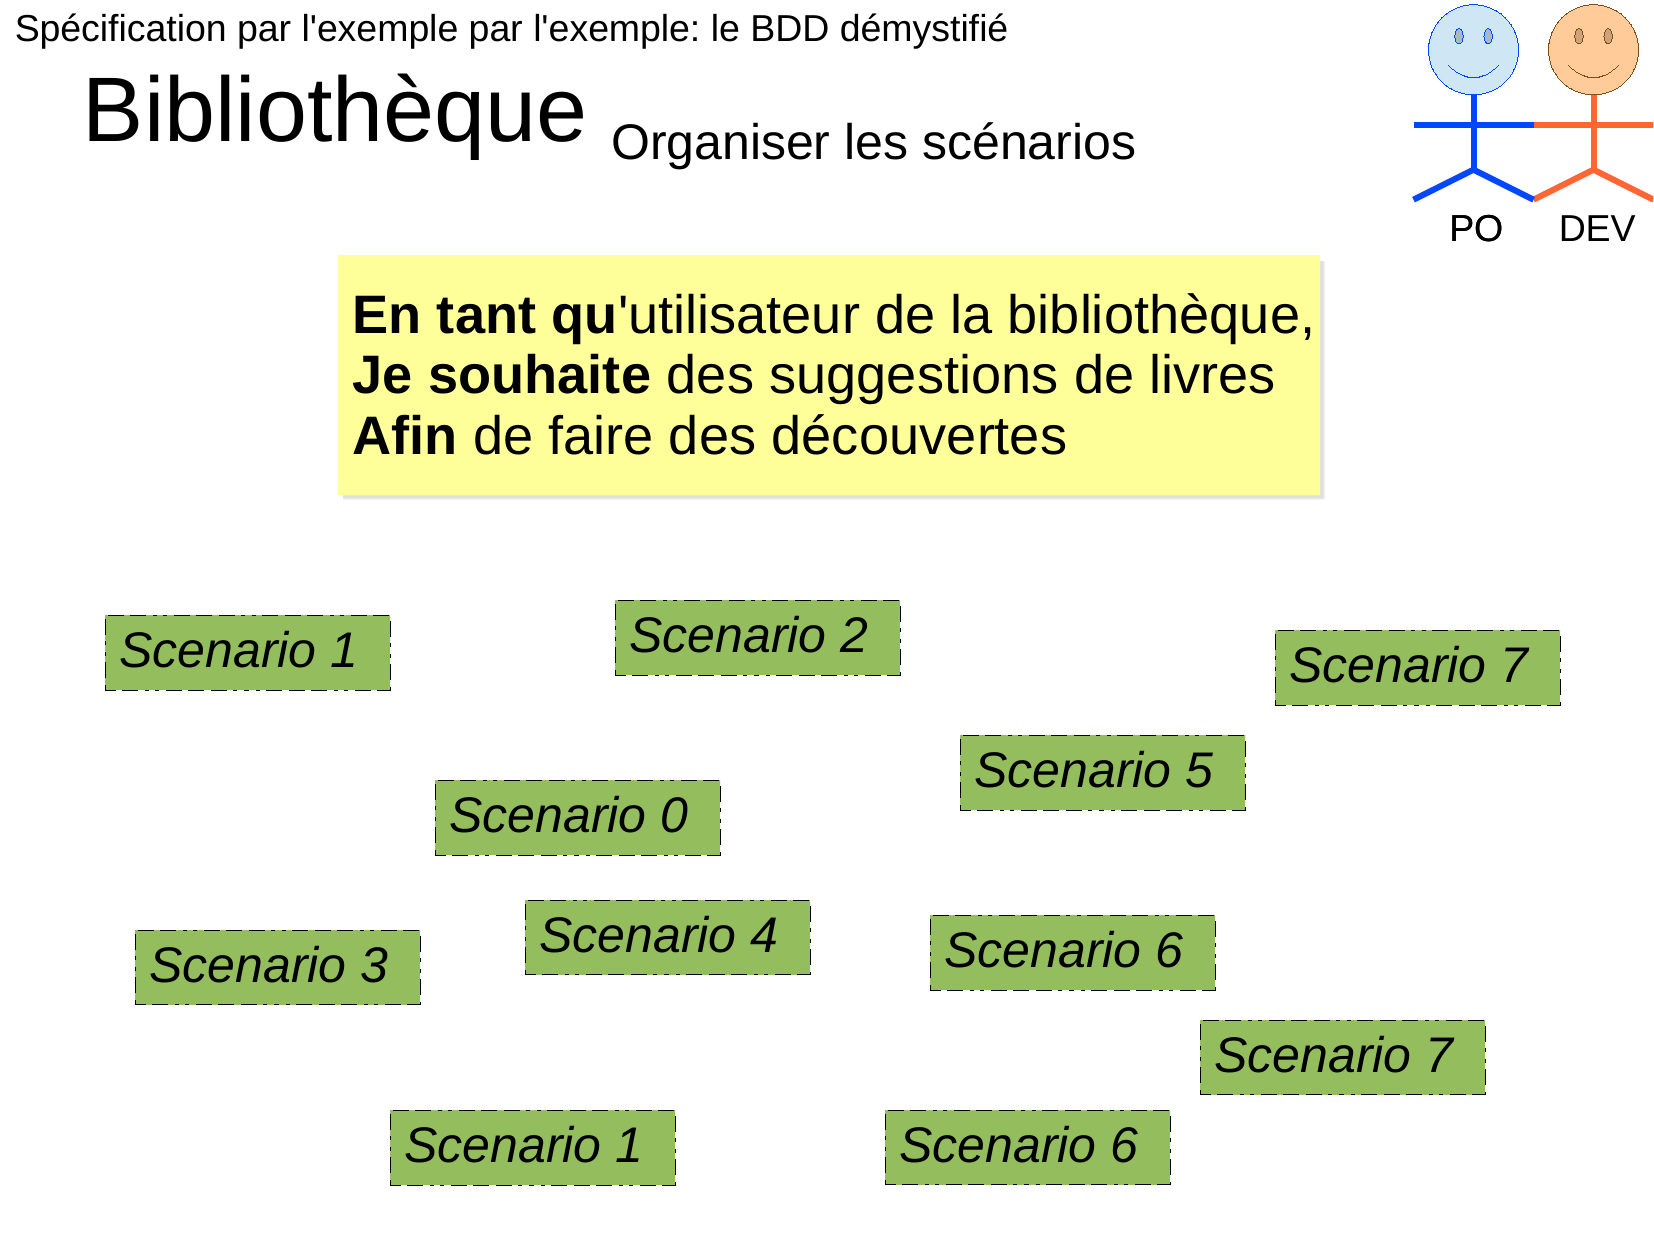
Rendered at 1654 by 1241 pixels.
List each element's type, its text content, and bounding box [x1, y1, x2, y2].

text_box Scenario 0 [435, 780, 721, 856]
text_box Scenario 1 [105, 615, 391, 691]
text_box Scenario 4 [525, 900, 811, 975]
text_box En tant qu'utilisateur de la bibliothèque, Je souhaite des suggestions de livres Afin de faire des découvertes [337, 255, 1321, 496]
text_box Scenario 6 [885, 1110, 1171, 1185]
text_box PO [1413, 213, 1534, 257]
text_box Scenario 5 [960, 735, 1246, 811]
text_box Scenario 3 [135, 930, 421, 1005]
title Bibliothèque [82, 5, 1571, 213]
text_box Scenario 7 [1275, 630, 1561, 706]
text_box Scenario 6 [930, 915, 1216, 991]
text_box Spécification par l'exemple par l'exemple: le BDD démystifié [0, 0, 1024, 57]
text_box Organiser les scénarios [596, 106, 1152, 178]
text_box DEV [1534, 199, 1654, 257]
text_box Scenario 1 [390, 1110, 676, 1186]
text_box [1571, 4, 1639, 95]
text_box Scenario 7 [1200, 1020, 1486, 1095]
text_box Scenario 2 [615, 600, 901, 676]
